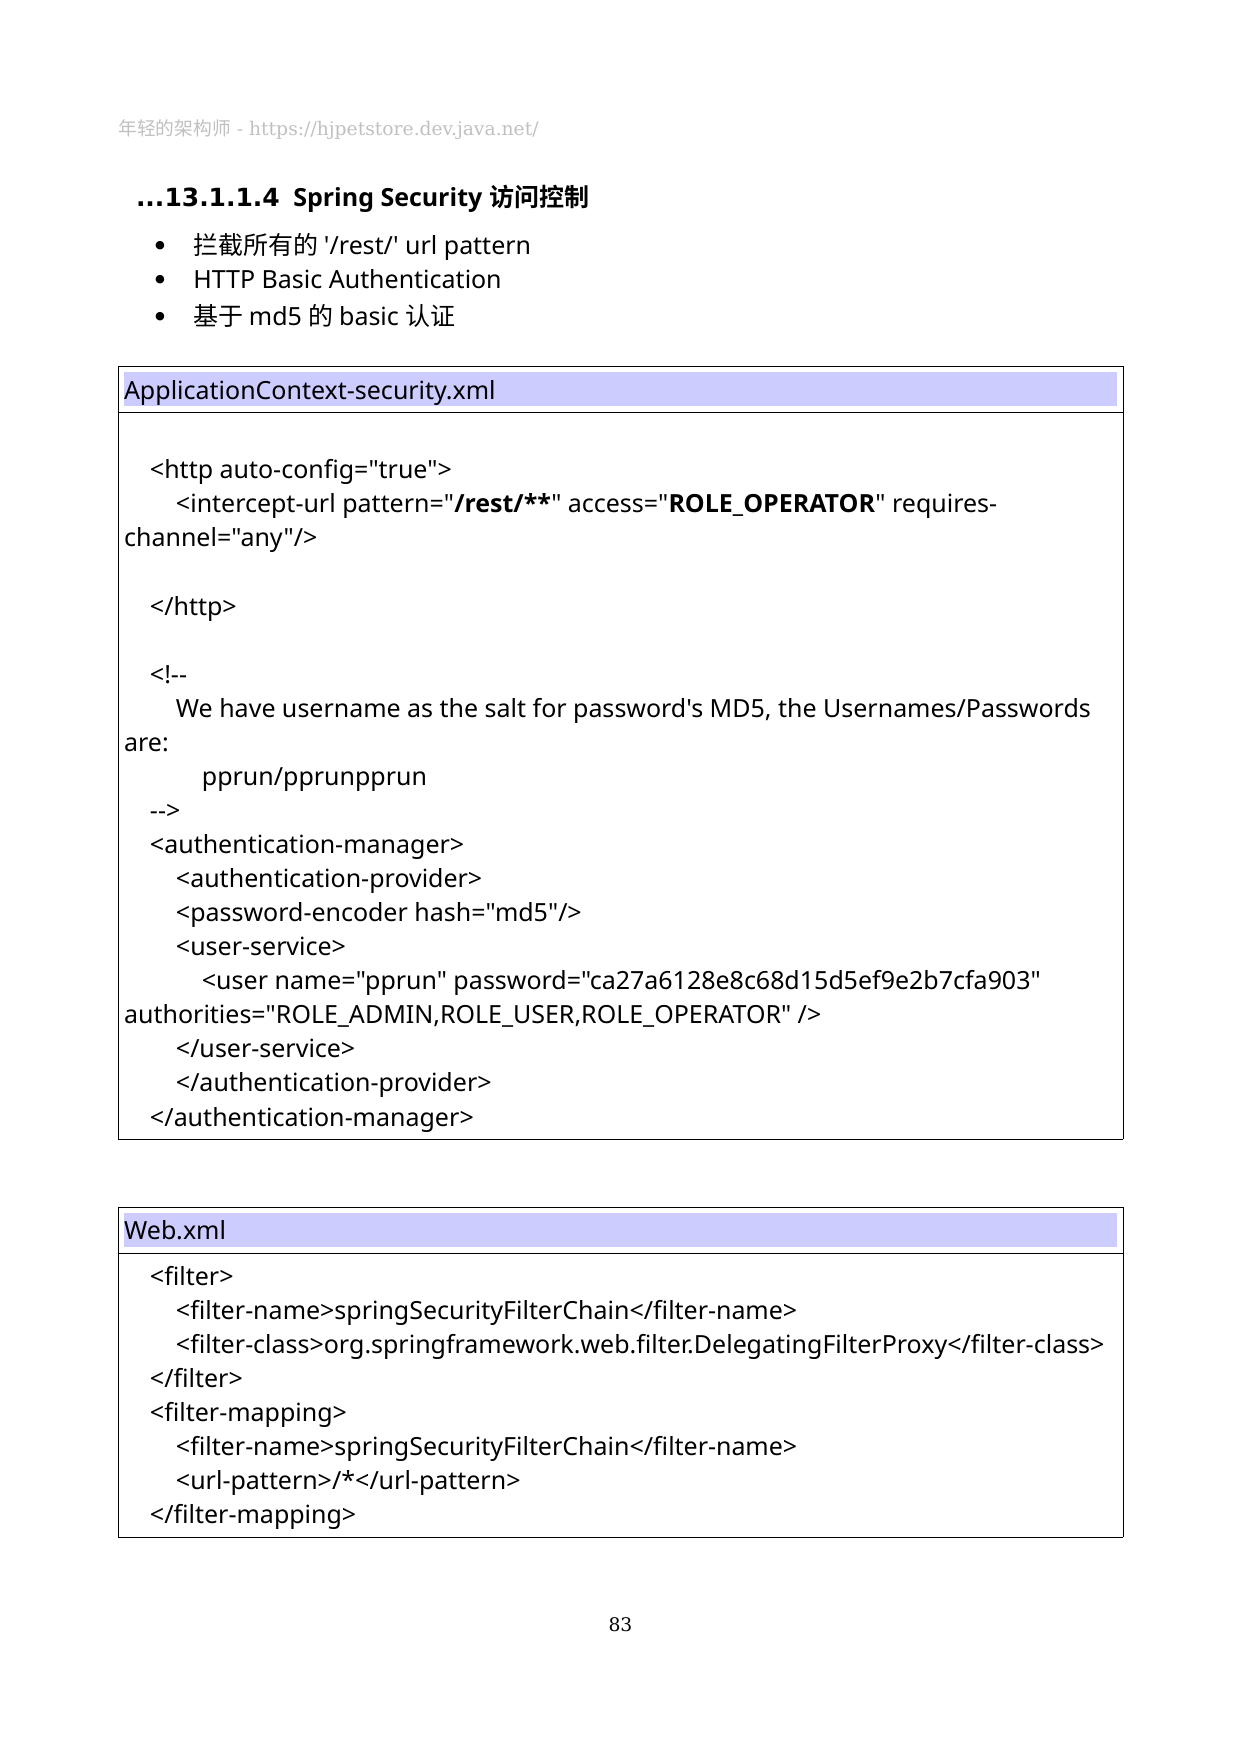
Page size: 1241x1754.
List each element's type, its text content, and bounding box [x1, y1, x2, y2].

table_header Web.xml [119, 1208, 1123, 1253]
table_cell <filter> <filter-name>springSecurityFilterChain</filter-name> <filter-class>org.springframework.web.filter.DelegatingFilterProxy</filter-class> </filter> <filter-mapping> <filter-name>springSecurityFilterChain</filter-name> <url-pattern>/*</url-pattern> </filter-mapping> [119, 1254, 1123, 1537]
table_header ApplicationContext-security.xml [119, 367, 1123, 412]
table_cell <http auto-config="true"> <intercept-url pattern="/rest/**" access="ROLE_OPERATOR" requires-channel="any"/> </http> <!-- We have username as the salt for password's MD5, the Usernames/Passwords are: pprun/pprunpprun --> <authentication-manager> <authentication-provider> <password-encoder hash="md5"/> <user-service> <user name="pprun" password="ca27a6128e8c68d15d5ef9e2b7cfa903" authorities="ROLE_ADMIN,ROLE_USER,ROLE_OPERATOR" /> </user-service> </authentication-provider> </authentication-manager> [119, 413, 1123, 1139]
list 拦截所有的 '/rest/' url pattern [156, 226, 1122, 262]
list HTTP Basic Authentication [156, 262, 1122, 296]
subtitle Spring Security 访问控制 [136, 177, 1122, 213]
list 基于 md5 的 basic 认证 [156, 296, 1122, 332]
